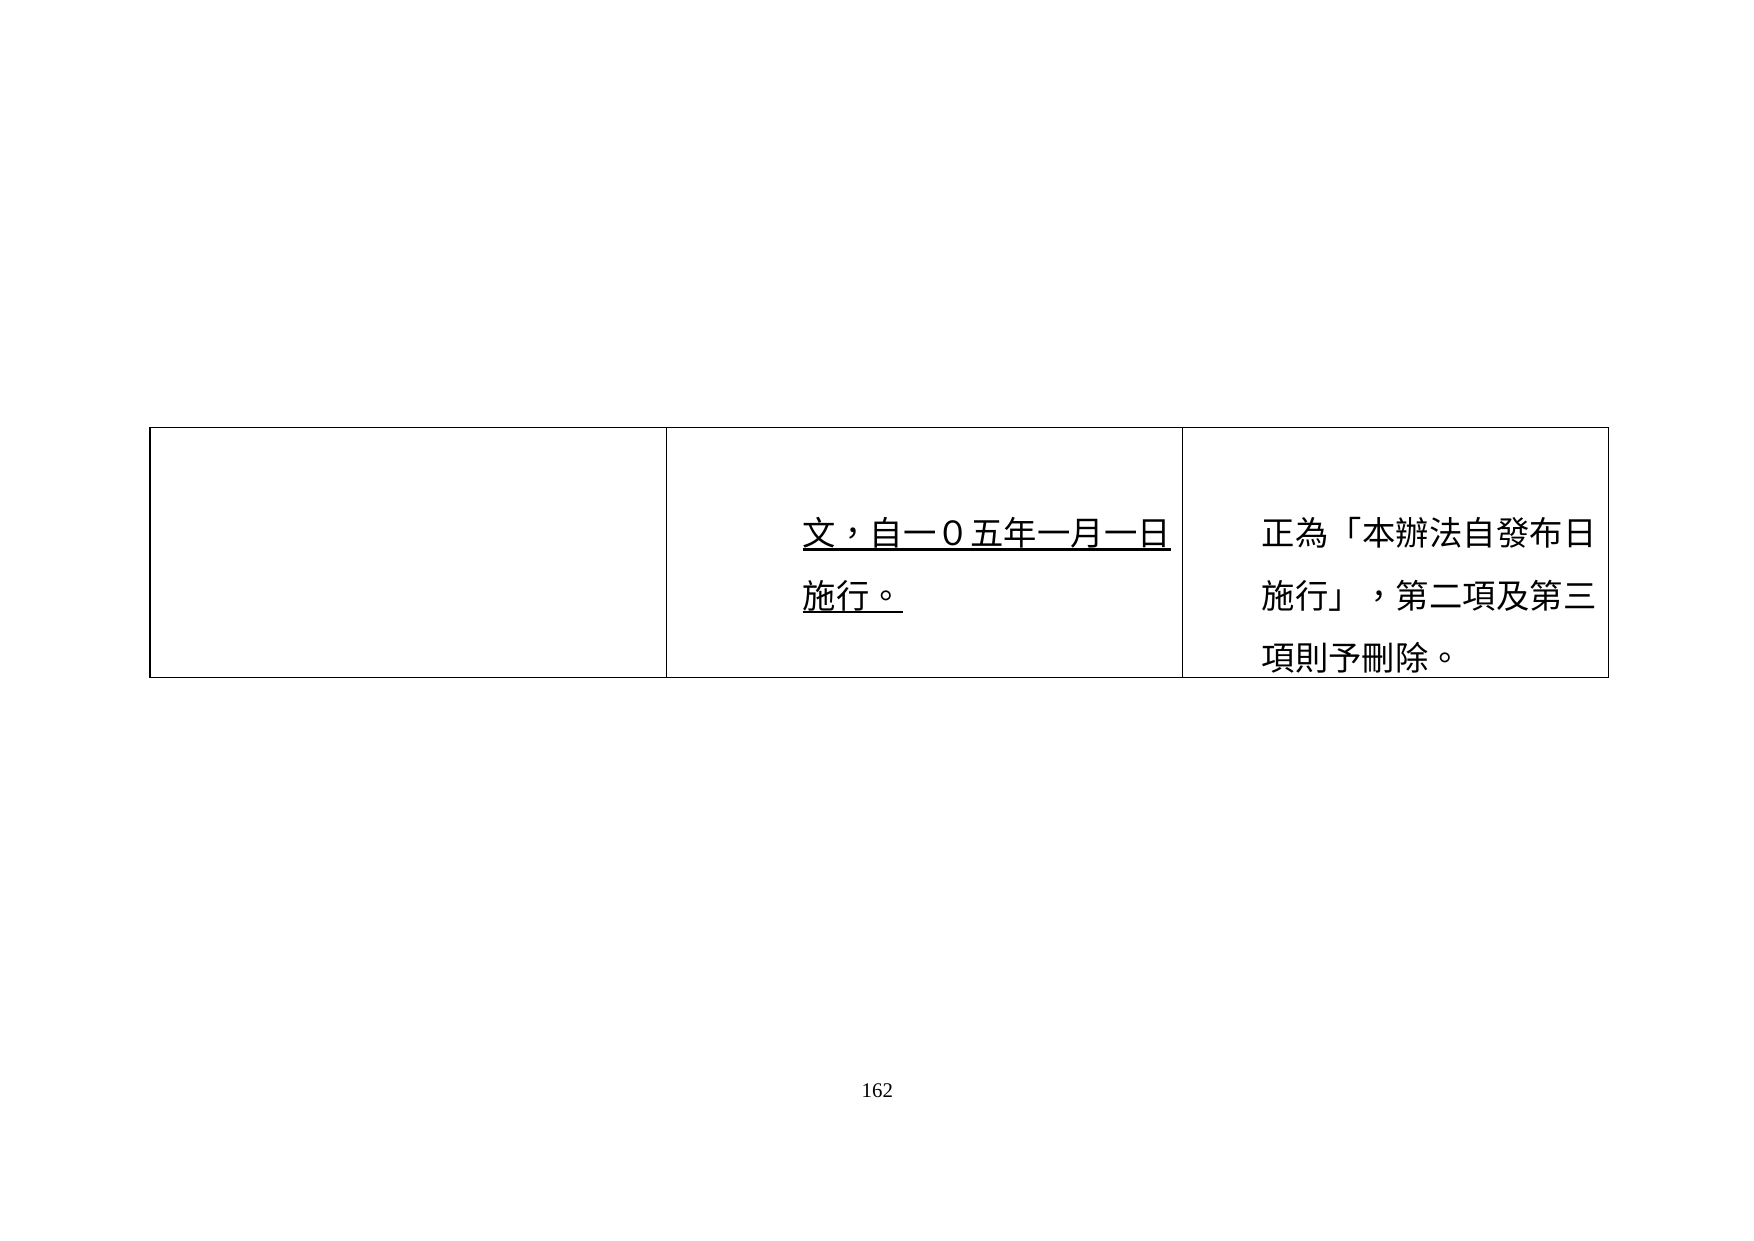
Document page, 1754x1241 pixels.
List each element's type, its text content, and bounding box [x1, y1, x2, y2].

table_cell 正為「本辦法自發布日施行」，第二項及第三項則予刪除。 [1183, 428, 1608, 677]
table_cell 文，自一０五年一月一日施行。 [667, 428, 1182, 677]
table_cell [151, 428, 666, 677]
